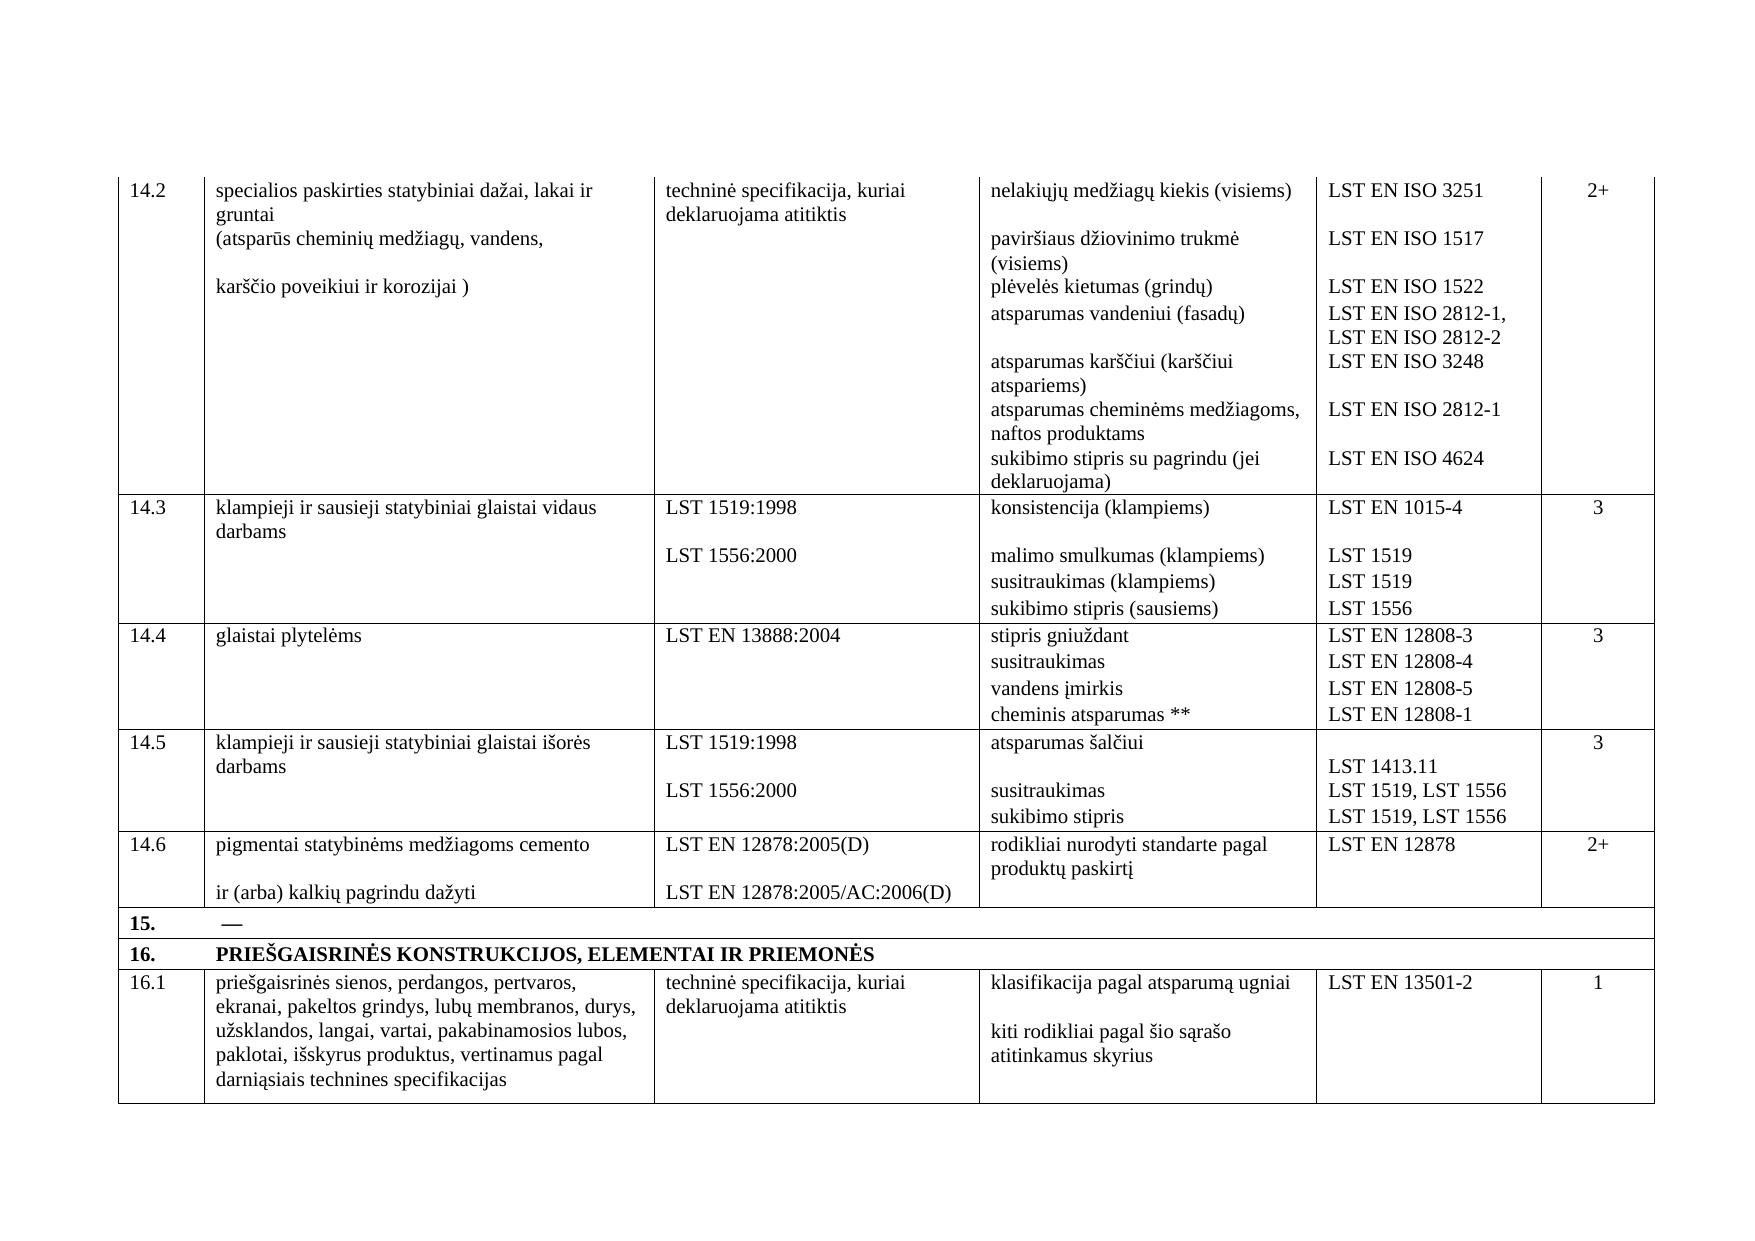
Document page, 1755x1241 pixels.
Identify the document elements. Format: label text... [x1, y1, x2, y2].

table_cell [205, 301, 654, 349]
table_cell 14.6 [119, 832, 204, 880]
table_cell [655, 676, 979, 702]
table_cell 2+ [1542, 177, 1654, 226]
table_cell [119, 596, 204, 622]
table_cell susitraukimas [980, 778, 1316, 804]
table_cell nelakiųjų medžiagų kiekis (visiems) [980, 177, 1316, 226]
table_cell [1542, 804, 1654, 831]
table_cell [119, 880, 204, 907]
table_cell [1317, 939, 1542, 969]
table_cell [119, 445, 204, 493]
table_cell LST EN 12808-5 [1317, 676, 1541, 702]
table_cell LST 1519:1998 [655, 495, 979, 543]
table_cell [655, 275, 979, 301]
table_cell [1542, 301, 1654, 349]
table_cell vandens įmirkis [980, 676, 1316, 702]
table_cell PRIEŠGAISRINĖS KONSTRUKCIJOS, ELEMENTAI IR PRIEMONĖS [204, 939, 979, 969]
table_cell LST EN 12878:2005(D) [655, 832, 979, 880]
table_cell [205, 702, 654, 729]
table_cell [655, 349, 979, 397]
table_cell LST EN 12808-1 [1317, 702, 1541, 729]
table_cell [655, 397, 979, 445]
table_cell 1 [1542, 970, 1654, 1018]
table_cell klasifikacija pagal atsparumą ugniai [980, 970, 1316, 1018]
table_cell [205, 445, 654, 493]
table_cell [1542, 702, 1654, 729]
table_cell sukibimo stipris [980, 804, 1316, 831]
table_cell 14.5 [119, 730, 204, 778]
table_cell LST EN 13888:2004 [655, 624, 979, 649]
table_cell [655, 702, 979, 729]
table_cell techninė specifikacija, kuriai deklaruojama atitiktis [655, 177, 979, 226]
table_cell sukibimo stipris (sausiems) [980, 596, 1316, 622]
table_cell [655, 445, 979, 493]
table_cell [1542, 1018, 1654, 1103]
table_cell [1542, 445, 1654, 493]
table_cell 14.3 [119, 495, 204, 543]
table_cell karščio poveikiui ir korozijai ) [205, 275, 654, 301]
table_cell [655, 569, 979, 596]
table_cell [979, 908, 1317, 938]
table_cell LST EN ISO 2812-1, LST EN ISO 2812-2 [1317, 301, 1541, 349]
table_cell [119, 778, 204, 804]
table_cell [979, 939, 1317, 969]
table_cell LST 1556:2000 [655, 778, 979, 804]
table_cell LST 1556 [1317, 596, 1541, 622]
table_cell LST EN ISO 3251 [1317, 177, 1541, 226]
table_cell [119, 702, 204, 729]
table_cell LST 1519 [1317, 543, 1541, 569]
table_cell [119, 649, 204, 676]
table_cell LST EN 13501-2 [1317, 970, 1541, 1018]
table_cell LST EN ISO 2812-1 [1317, 397, 1541, 445]
table_cell 16.1 [119, 970, 204, 1018]
table_cell techninė specifikacija, kuriai deklaruojama atitiktis [655, 970, 979, 1018]
table_cell LST EN ISO 1517 [1317, 226, 1541, 274]
table_cell LST 1556:2000 [655, 543, 979, 569]
table_cell [655, 804, 979, 831]
table_cell [1542, 939, 1654, 969]
table_cell [119, 349, 204, 397]
table_cell [1542, 275, 1654, 301]
table_cell LST EN 12878:2005/AC:2006(D) [655, 880, 979, 907]
table_cell [1542, 226, 1654, 274]
table_cell [980, 880, 1316, 907]
table_cell 3 [1542, 730, 1654, 778]
table_cell rodikliai nurodyti standarte pagal produktų paskirtį [980, 832, 1316, 880]
table_cell priešgaisrinės sienos, perdangos, pertvaros, ekranai, pakeltos grindys, lubų membranos, durys, užsklandos, langai, vartai, pakabinamosios lubos, paklotai, išskyrus produktus, vertinamus pagal darniąsiais technines specifikacijas [205, 970, 654, 1103]
table_cell [205, 569, 654, 596]
table_cell [1542, 596, 1654, 622]
table_cell plėvelės kietumas (grindų) [980, 275, 1316, 301]
table_cell [205, 596, 654, 622]
table_cell [1317, 1018, 1541, 1103]
table_cell pigmentai statybinėms medžiagoms cemento [205, 832, 654, 880]
table_cell [205, 676, 654, 702]
table_cell [1542, 397, 1654, 445]
table_cell stipris gniuždant [980, 624, 1316, 649]
table_cell [1542, 778, 1654, 804]
table_cell glaistai plytelėms [205, 624, 654, 649]
table_cell LST 1519, LST 1556 [1317, 778, 1541, 804]
table_cell [655, 649, 979, 676]
table_cell 2+ [1542, 832, 1654, 880]
table_cell atsparumas vandeniui (fasadų) [980, 301, 1316, 349]
table_cell LST EN ISO 4624 [1317, 445, 1541, 493]
table_cell [205, 543, 654, 569]
table_cell LST EN ISO 3248 [1317, 349, 1541, 397]
table_cell [1317, 880, 1541, 907]
table_cell atsparumas karščiui (karščiui atspariems) [980, 349, 1316, 397]
table_cell [1542, 569, 1654, 596]
table_cell [655, 226, 979, 274]
table_cell [205, 649, 654, 676]
table_cell [119, 1018, 204, 1103]
table_cell [119, 397, 204, 445]
table_cell LST 1519 [1317, 569, 1541, 596]
table_cell LST EN 12878 [1317, 832, 1541, 880]
table_cell malimo smulkumas (klampiems) [980, 543, 1316, 569]
table_cell [1542, 676, 1654, 702]
table_cell LST EN 1015-4 [1317, 495, 1541, 543]
table_cell LST EN 12808-3 [1317, 624, 1541, 649]
table_cell [119, 569, 204, 596]
table_cell konsistencija (klampiems) [980, 495, 1316, 543]
table_cell paviršiaus džiovinimo trukmė (visiems) [980, 226, 1316, 274]
table_cell sukibimo stipris su pagrindu (jei deklaruojama) [980, 445, 1316, 493]
table_cell 14.2 [119, 177, 204, 226]
table_cell [1542, 880, 1654, 907]
table_cell [119, 275, 204, 301]
table_cell [205, 804, 654, 831]
table_cell susitraukimas (klampiems) [980, 569, 1316, 596]
table_cell kiti rodikliai pagal šio sąrašo atitinkamus skyrius [980, 1018, 1316, 1103]
table_cell [1317, 908, 1542, 938]
table_cell (atsparūs cheminių medžiagų, vandens, [205, 226, 654, 274]
table_cell specialios paskirties statybiniai dažai, lakai ir gruntai [205, 177, 654, 226]
table_cell [655, 301, 979, 349]
table_cell atsparumas šalčiui [980, 730, 1316, 778]
table_cell 14.4 [119, 624, 204, 649]
table_cell [1542, 908, 1654, 938]
table_cell [119, 301, 204, 349]
table_cell — [204, 908, 979, 938]
table_cell [205, 778, 654, 804]
table_cell [119, 676, 204, 702]
table_cell [205, 397, 654, 445]
table_cell [1542, 349, 1654, 397]
table_cell LST 1413.11 [1317, 730, 1541, 778]
table_cell ir (arba) kalkių pagrindu dažyti [205, 880, 654, 907]
table_cell [119, 226, 204, 274]
table_cell klampieji ir sausieji statybiniai glaistai vidaus darbams [205, 495, 654, 543]
table_cell 3 [1542, 624, 1654, 649]
table_cell [655, 1018, 979, 1103]
table_cell 15. [119, 908, 204, 938]
table_cell susitraukimas [980, 649, 1316, 676]
table_cell LST 1519:1998 [655, 730, 979, 778]
table_cell atsparumas cheminėms medžiagoms, naftos produktams [980, 397, 1316, 445]
table_cell [655, 596, 979, 622]
table_cell [119, 543, 204, 569]
table_cell 3 [1542, 495, 1654, 543]
table_cell [205, 349, 654, 397]
table_cell LST EN 12808-4 [1317, 649, 1541, 676]
table_cell LST 1519, LST 1556 [1317, 804, 1541, 831]
table_cell klampieji ir sausieji statybiniai glaistai išorės darbams [205, 730, 654, 778]
table_cell 16. [119, 939, 204, 969]
table_cell LST EN ISO 1522 [1317, 275, 1541, 301]
table_cell [1542, 543, 1654, 569]
table_cell cheminis atsparumas ** [980, 702, 1316, 729]
table_cell [1542, 649, 1654, 676]
table_cell [119, 804, 204, 831]
